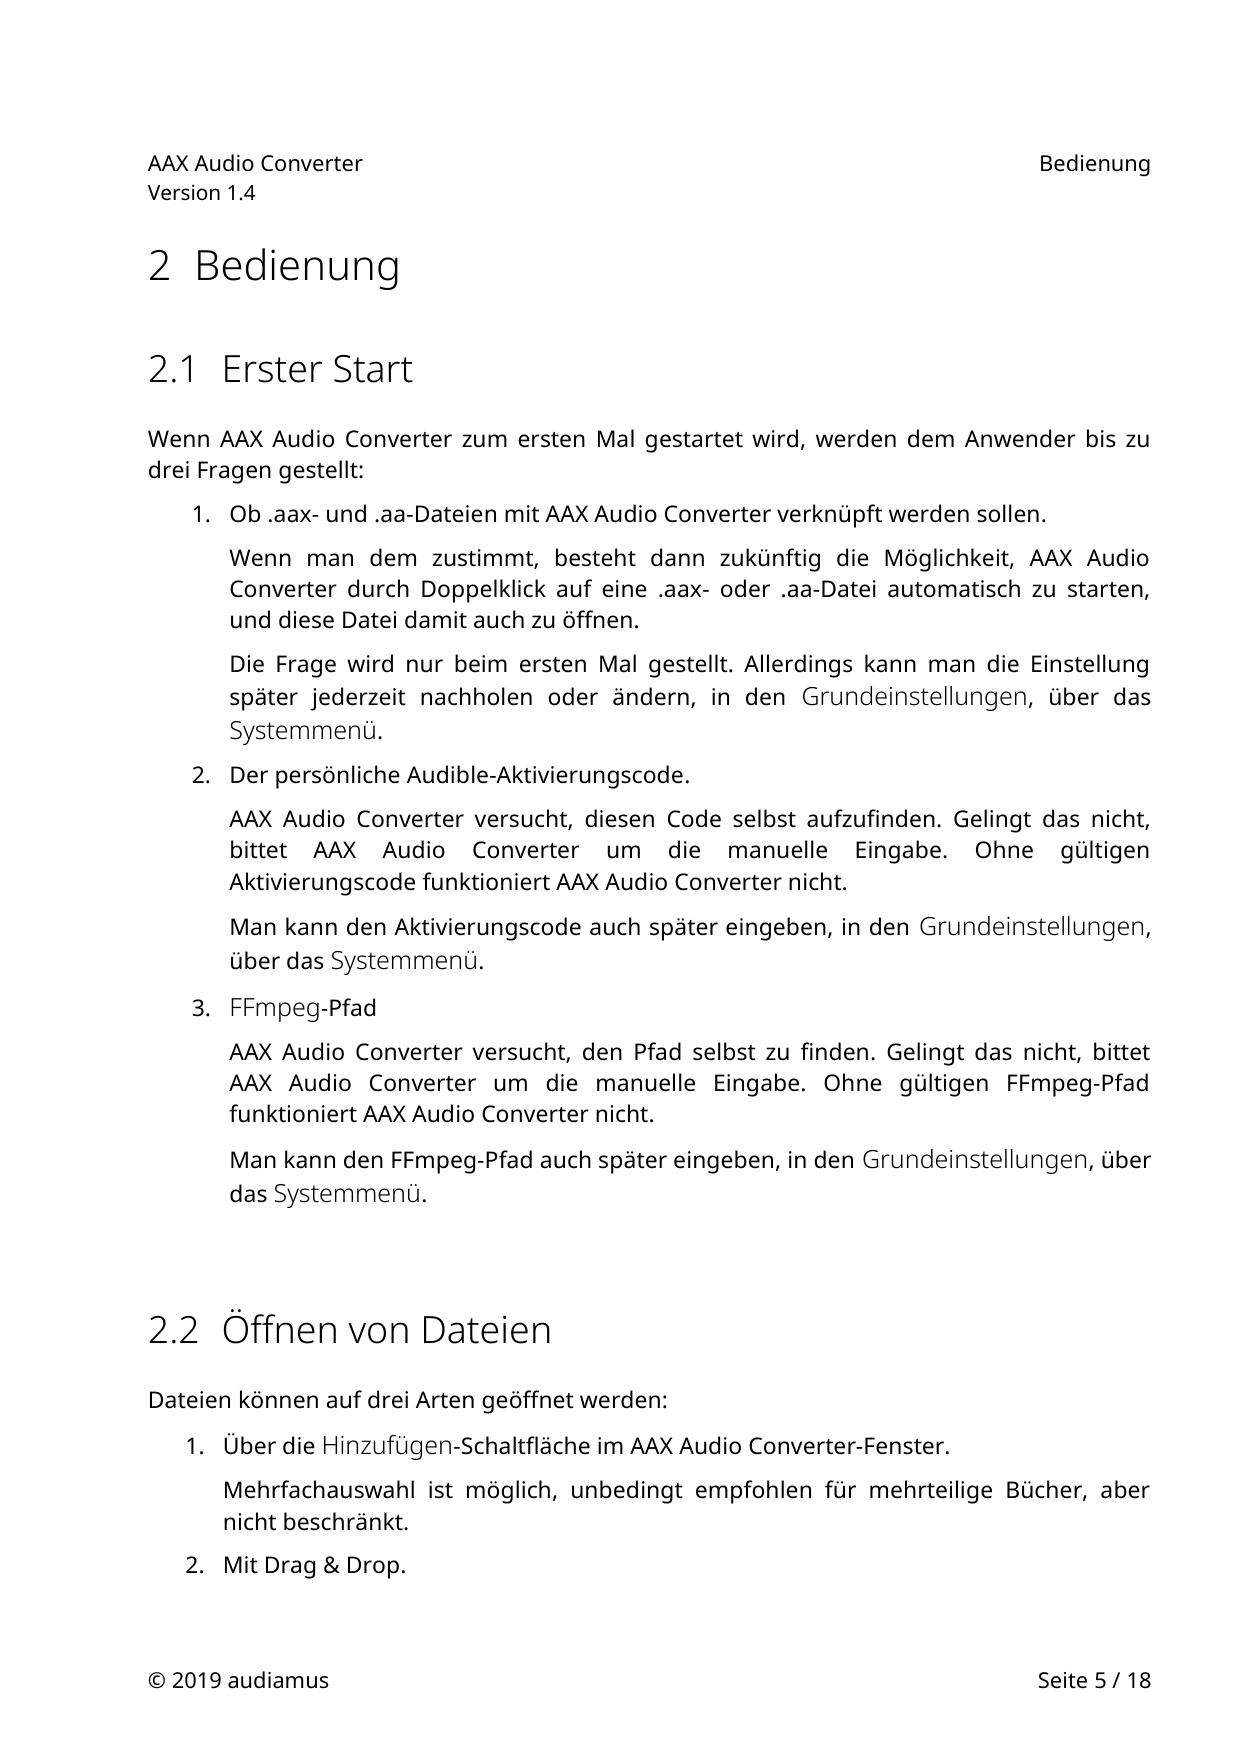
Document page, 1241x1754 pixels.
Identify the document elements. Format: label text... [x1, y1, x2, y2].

subtitle Öffnen von Dateien [148, 1304, 1152, 1355]
list Man kann den Aktivierungscode auch später eingeben, in den Grundeinstellungen, über das Systemmenü. [192, 909, 1152, 977]
list Die Frage wird nur beim ersten Mal gestellt. Allerdings kann man die Einstellung später jederzeit nachholen oder ändern, in den Grundeinstellungen, über das Systemmenü. [192, 648, 1152, 747]
list FFmpeg-Pfad [192, 989, 1152, 1023]
list Mehrfachauswahl ist möglich, unbedingt empfohlen für mehrteilige Bücher, aber nicht beschränkt. [185, 1474, 1152, 1537]
list AAX Audio Converter versucht, diesen Code selbst aufzufinden. Gelingt das nicht, bittet AAX Audio Converter um die manuelle Eingabe. Ohne gültigen Aktivierungscode funktioniert AAX Audio Converter nicht. [192, 803, 1152, 897]
list Wenn man dem zustimmt, besteht dann zukünftig die Möglichkeit, AAX Audio Converter durch Doppelklick auf eine .aax- oder .aa-Datei automatisch zu starten, und diese Datei damit auch zu öffnen. [192, 542, 1152, 635]
list Der persönliche Audible-Aktivierungscode. [192, 759, 1152, 791]
subtitle Erster Start [148, 342, 1152, 393]
list Über die Hinzufügen-Schaltfläche im AAX Audio Converter-Fenster. [185, 1428, 1152, 1462]
text Wenn AAX Audio Converter zum ersten Mal gestartet wird, werden dem Anwender bis zu drei Fragen gestellt: [148, 423, 1152, 486]
text Dateien können auf drei Arten geöffnet werden: [148, 1384, 1152, 1415]
list Ob .aax- und .aa-Dateien mit AAX Audio Converter verknüpft werden sollen. [192, 498, 1152, 529]
list Man kann den FFmpeg-Pfad auch später eingeben, in den Grundeinstellungen, über das Systemmenü. [192, 1142, 1152, 1210]
list AAX Audio Converter versucht, den Pfad selbst zu finden. Gelingt das nicht, bittet AAX Audio Converter um die manuelle Eingabe. Ohne gültigen FFmpeg-Pfad funktioniert AAX Audio Converter nicht. [192, 1036, 1152, 1129]
list Mit Drag & Drop. [185, 1549, 1152, 1580]
subtitle Bedienung [148, 235, 1152, 292]
